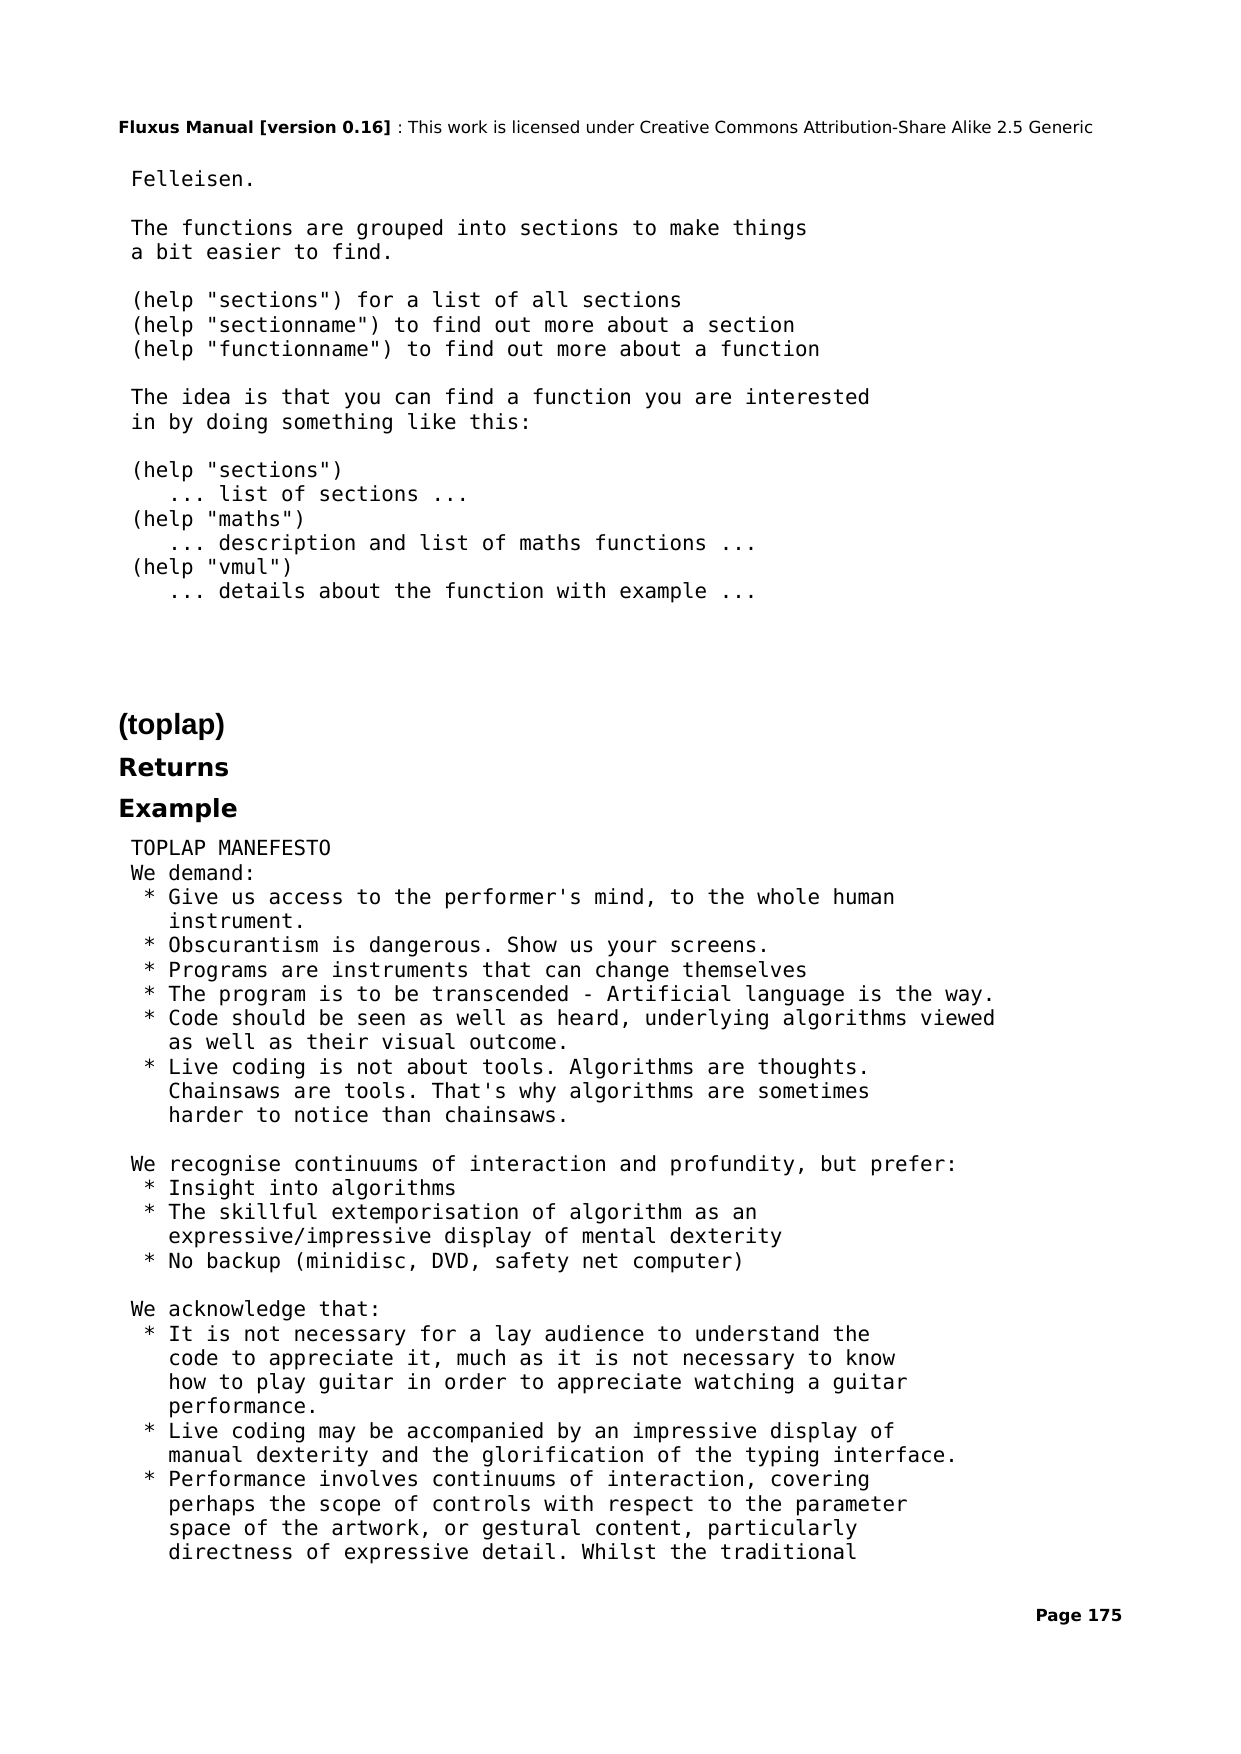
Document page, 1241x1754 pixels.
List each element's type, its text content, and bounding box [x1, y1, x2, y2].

text in by doing something like this: [118, 410, 1122, 434]
text We recognise continuums of interaction and profundity, but prefer: [118, 1152, 1122, 1176]
text (help "functionname") to find out more about a function [118, 337, 1122, 361]
text instrument. [118, 909, 1122, 933]
text * Live coding may be accompanied by an impressive display of [118, 1419, 1122, 1443]
text * Performance involves continuums of interaction, covering [118, 1467, 1122, 1492]
text perhaps the scope of controls with respect to the parameter [118, 1492, 1122, 1516]
text how to play guitar in order to appreciate watching a guitar [118, 1370, 1122, 1394]
text (help "sectionname") to find out more about a section [118, 313, 1122, 337]
text ... details about the function with example ... [118, 579, 1122, 604]
text ... list of sections ... [118, 482, 1122, 507]
text performance. [118, 1394, 1122, 1419]
text Example [118, 794, 1122, 824]
text We demand: [118, 861, 1122, 885]
text * Obscurantism is dangerous. Show us your screens. [118, 933, 1122, 958]
text * Give us access to the performer's mind, to the whole human [118, 885, 1122, 909]
text The idea is that you can find a function you are interested [118, 385, 1122, 410]
text harder to notice than chainsaws. [118, 1103, 1122, 1127]
text * The program is to be transcended - Artificial language is the way. [118, 982, 1122, 1006]
text We acknowledge that: [118, 1297, 1122, 1322]
text ... description and list of maths functions ... [118, 531, 1122, 555]
text The functions are grouped into sections to make things [118, 216, 1122, 240]
text TOPLAP MANEFESTO [118, 836, 1122, 861]
text manual dexterity and the glorification of the typing interface. [118, 1443, 1122, 1467]
text Felleisen. [118, 167, 1122, 191]
text directness of expressive detail. Whilst the traditional [118, 1540, 1122, 1564]
text * Live coding is not about tools. Algorithms are thoughts. [118, 1055, 1122, 1079]
text * Insight into algorithms [118, 1176, 1122, 1200]
text code to appreciate it, much as it is not necessary to know [118, 1346, 1122, 1370]
text space of the artwork, or gestural content, particularly [118, 1516, 1122, 1540]
text Returns [118, 753, 1122, 782]
subtitle (toplap) [118, 707, 1122, 740]
text (help "sections") for a list of all sections [118, 288, 1122, 313]
text (help "vmul") [118, 555, 1122, 579]
text * No backup (minidisc, DVD, safety net computer) [118, 1249, 1122, 1273]
text * The skillful extemporisation of algorithm as an [118, 1200, 1122, 1224]
text * Programs are instruments that can change themselves [118, 958, 1122, 982]
text Chainsaws are tools. That's why algorithms are sometimes [118, 1079, 1122, 1103]
text * It is not necessary for a lay audience to understand the [118, 1322, 1122, 1346]
text (help "maths") [118, 507, 1122, 531]
text * Code should be seen as well as heard, underlying algorithms viewed [118, 1006, 1122, 1030]
text expressive/impressive display of mental dexterity [118, 1224, 1122, 1249]
text (help "sections") [118, 458, 1122, 482]
text as well as their visual outcome. [118, 1030, 1122, 1055]
text a bit easier to find. [118, 240, 1122, 264]
